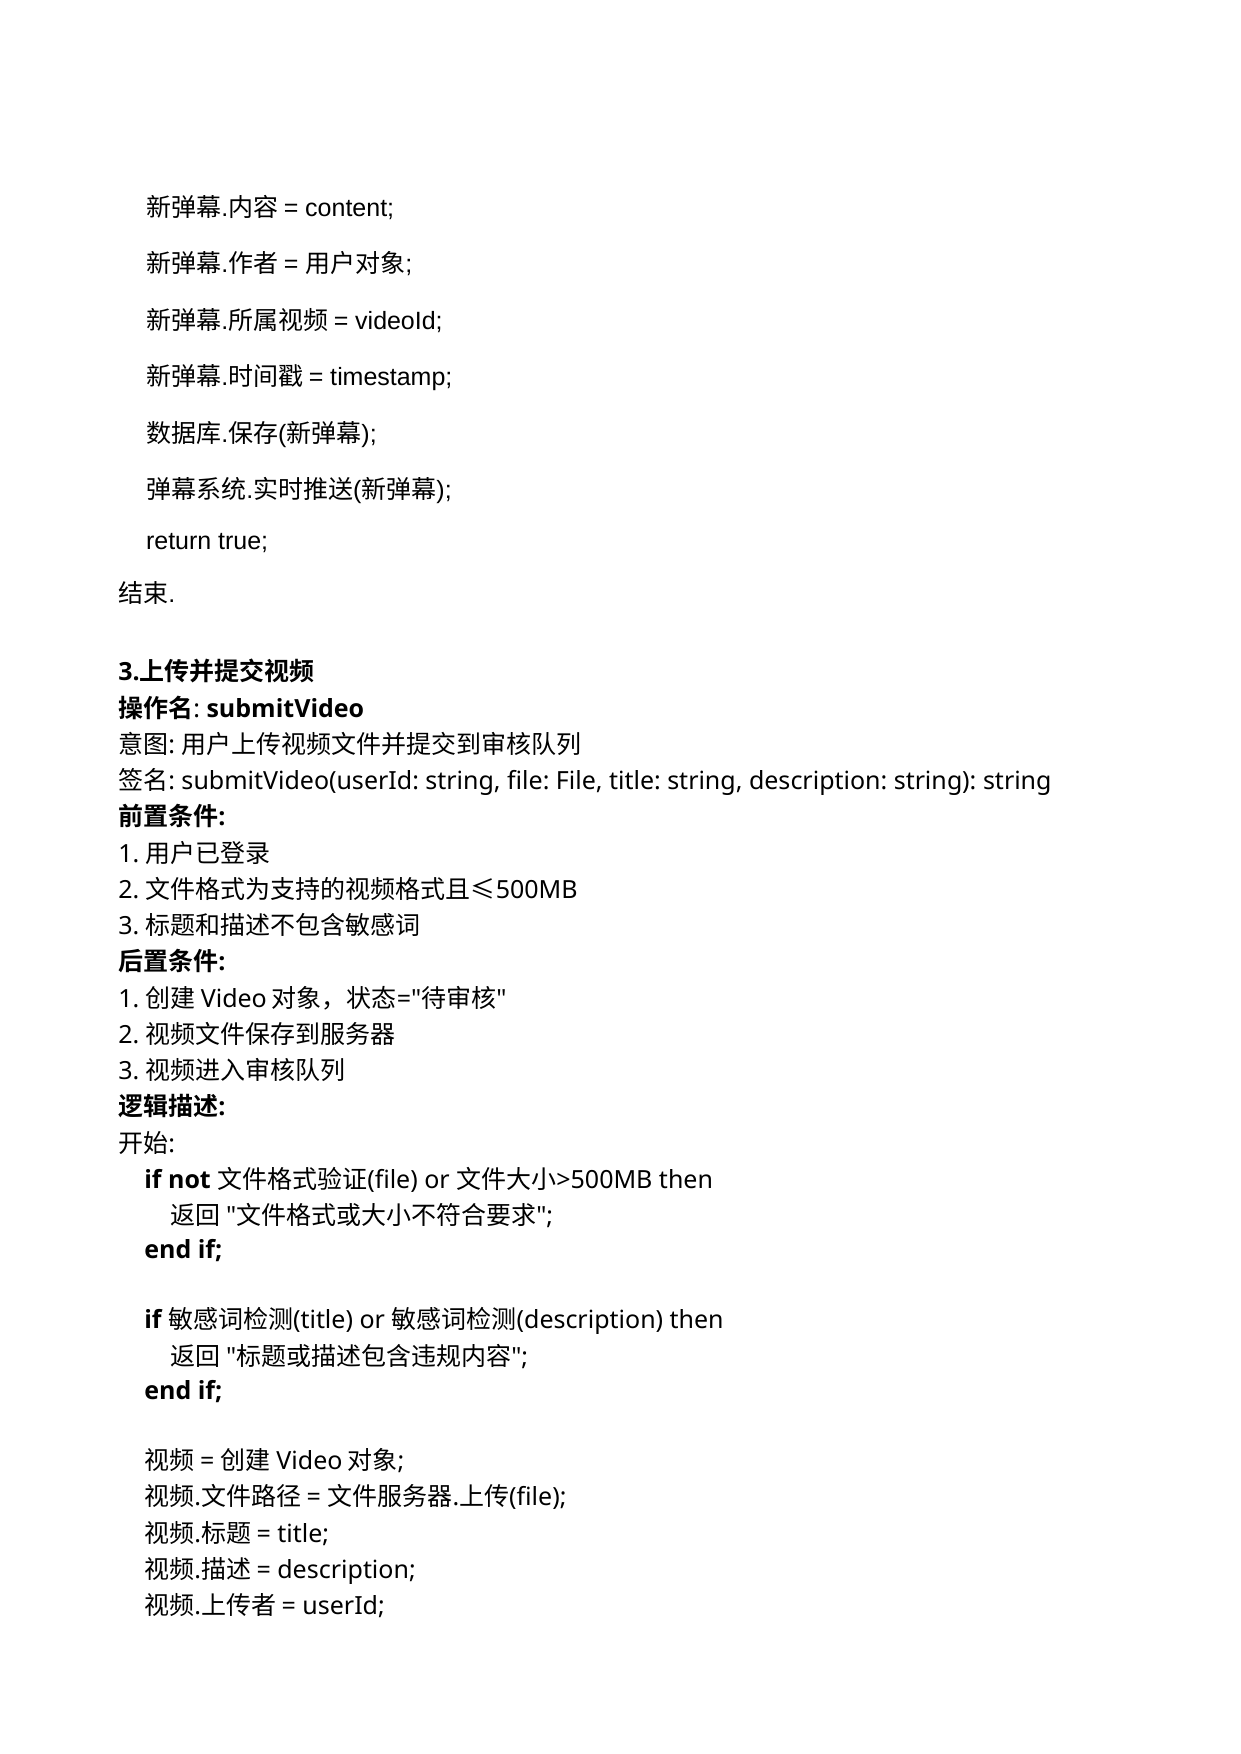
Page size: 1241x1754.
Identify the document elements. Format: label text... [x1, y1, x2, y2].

text 新弹幕.作者 = 用户对象; [118, 244, 1122, 280]
text 前置条件: [118, 797, 1122, 833]
text 返回 "标题或描述包含违规内容"; [118, 1336, 1122, 1372]
text end if; [118, 1372, 1122, 1406]
text 视频.文件路径 = 文件服务器.上传(file); [118, 1477, 1122, 1513]
text 3.上传并提交视频 [118, 652, 1122, 688]
text 后置条件: [118, 942, 1122, 978]
text 新弹幕.所属视频 = videoId; [118, 300, 1122, 337]
text 3. 视频进入审核队列 [118, 1051, 1122, 1087]
text 2. 视频文件保存到服务器 [118, 1014, 1122, 1051]
text 1. 用户已登录 [118, 833, 1122, 869]
text 1. 创建Video对象，状态="待审核" [118, 978, 1122, 1014]
text 视频.描述 = description; [118, 1549, 1122, 1586]
text 3. 标题和描述不包含敏感词 [118, 906, 1122, 942]
text 逻辑描述: [118, 1087, 1122, 1123]
text 操作名: submitVideo [118, 688, 1122, 724]
text 结束. [118, 573, 1122, 609]
text 视频.上传者 = userId; [118, 1586, 1122, 1622]
text 意图: 用户上传视频文件并提交到审核队列 [118, 724, 1122, 761]
text 视频.标题 = title; [118, 1513, 1122, 1549]
text if not 文件格式验证(file) or 文件大小>500MB then [118, 1159, 1122, 1196]
text 返回 "文件格式或大小不符合要求"; [118, 1196, 1122, 1232]
text return true; [118, 526, 1122, 554]
text 2. 文件格式为支持的视频格式且≤500MB [118, 869, 1122, 906]
text 新弹幕.时间戳 = timestamp; [118, 357, 1122, 393]
text 新弹幕.内容 = content; [118, 188, 1122, 224]
text 签名: submitVideo(userId: string, file: File, title: string, description: string): string [118, 761, 1122, 797]
text 弹幕系统.实时推送(新弹幕); [118, 469, 1122, 506]
text 开始: [118, 1123, 1122, 1159]
text if 敏感词检测(title) or 敏感词检测(description) then [118, 1300, 1122, 1336]
text 视频 = 创建 Video对象; [118, 1441, 1122, 1477]
text 数据库.保存(新弹幕); [118, 413, 1122, 449]
text end if; [118, 1232, 1122, 1266]
